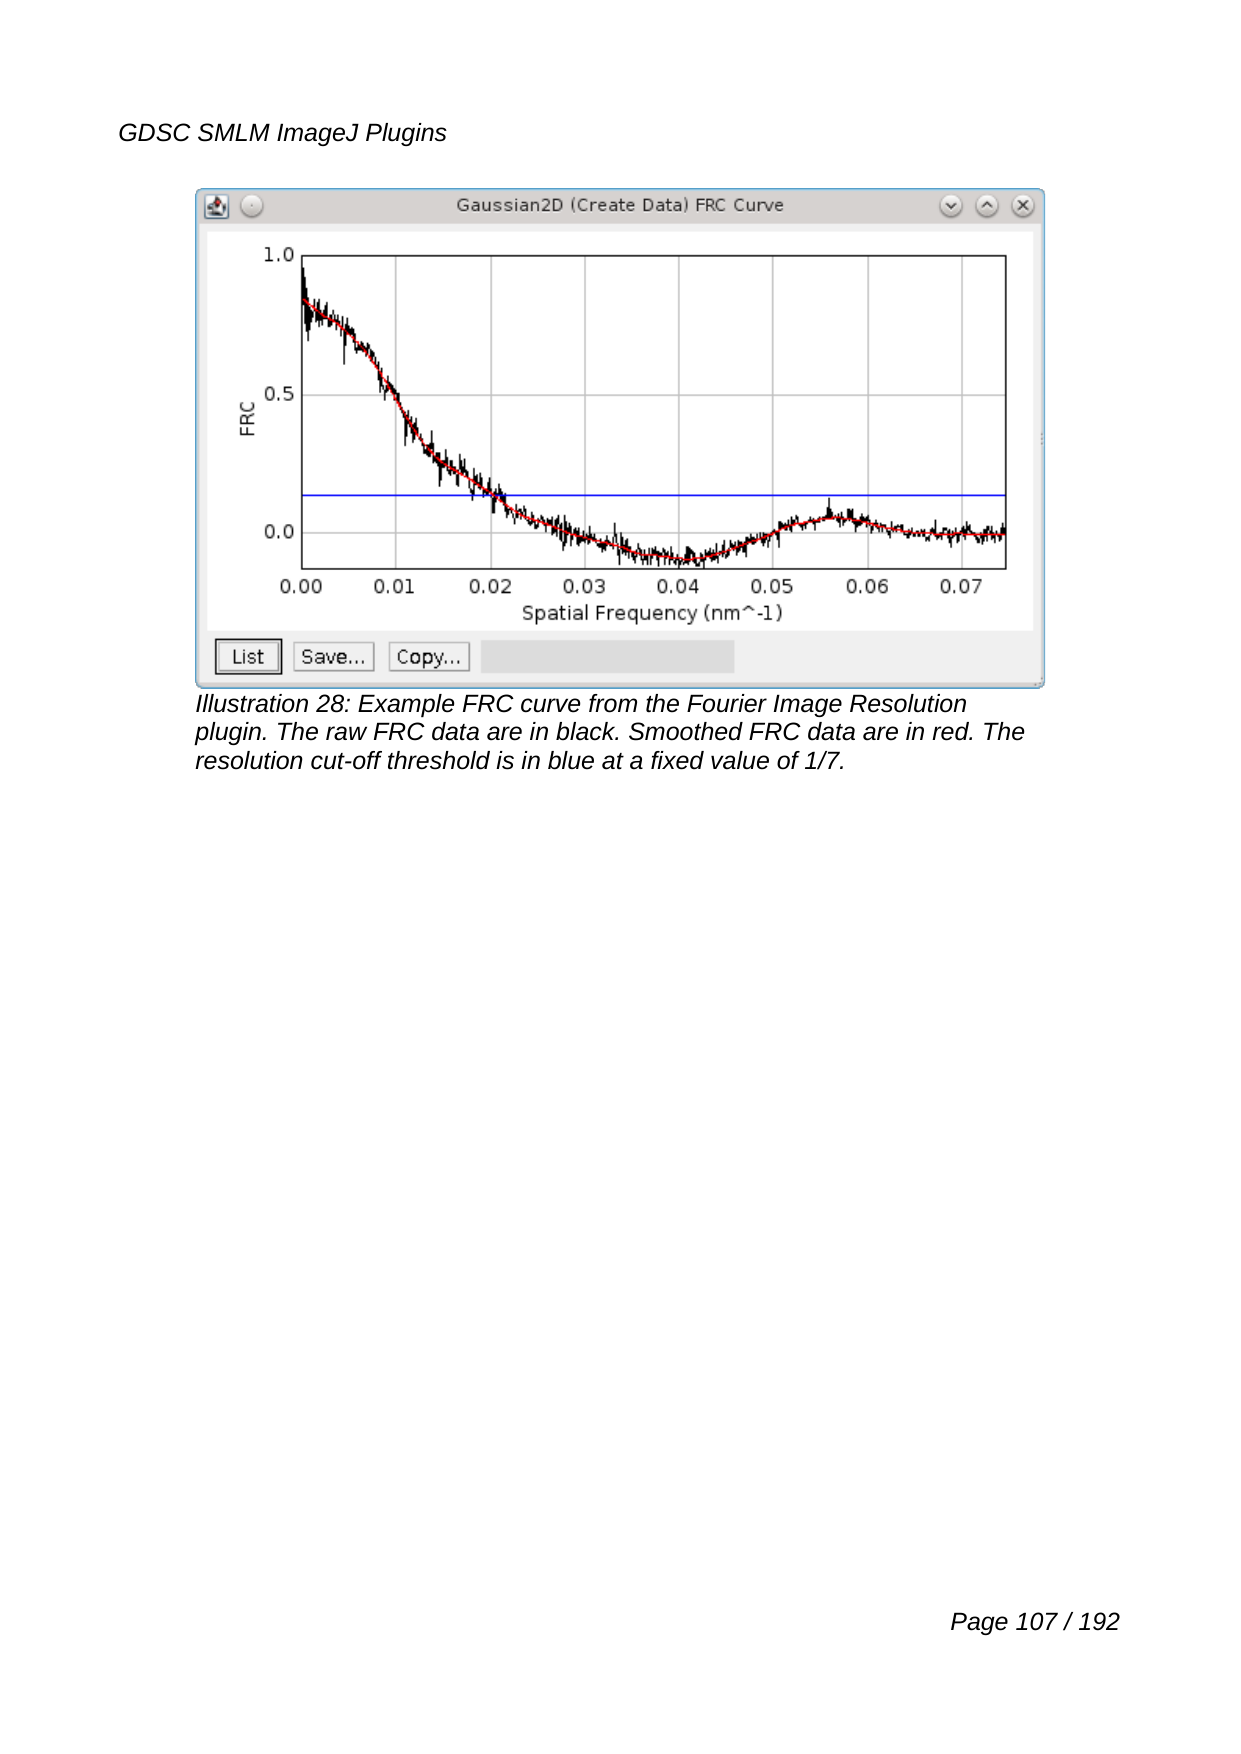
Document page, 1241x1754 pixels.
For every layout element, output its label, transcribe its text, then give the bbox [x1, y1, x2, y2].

picture [195, 188, 1045, 689]
text Illustration 28: Example FRC curve from the Fourier Image Resolution plugin. The raw FRC data are in black. Smoothed FRC data are in red. The resolution cut-off threshold is in blue at a fixed value of 1/7. [195, 689, 1045, 775]
